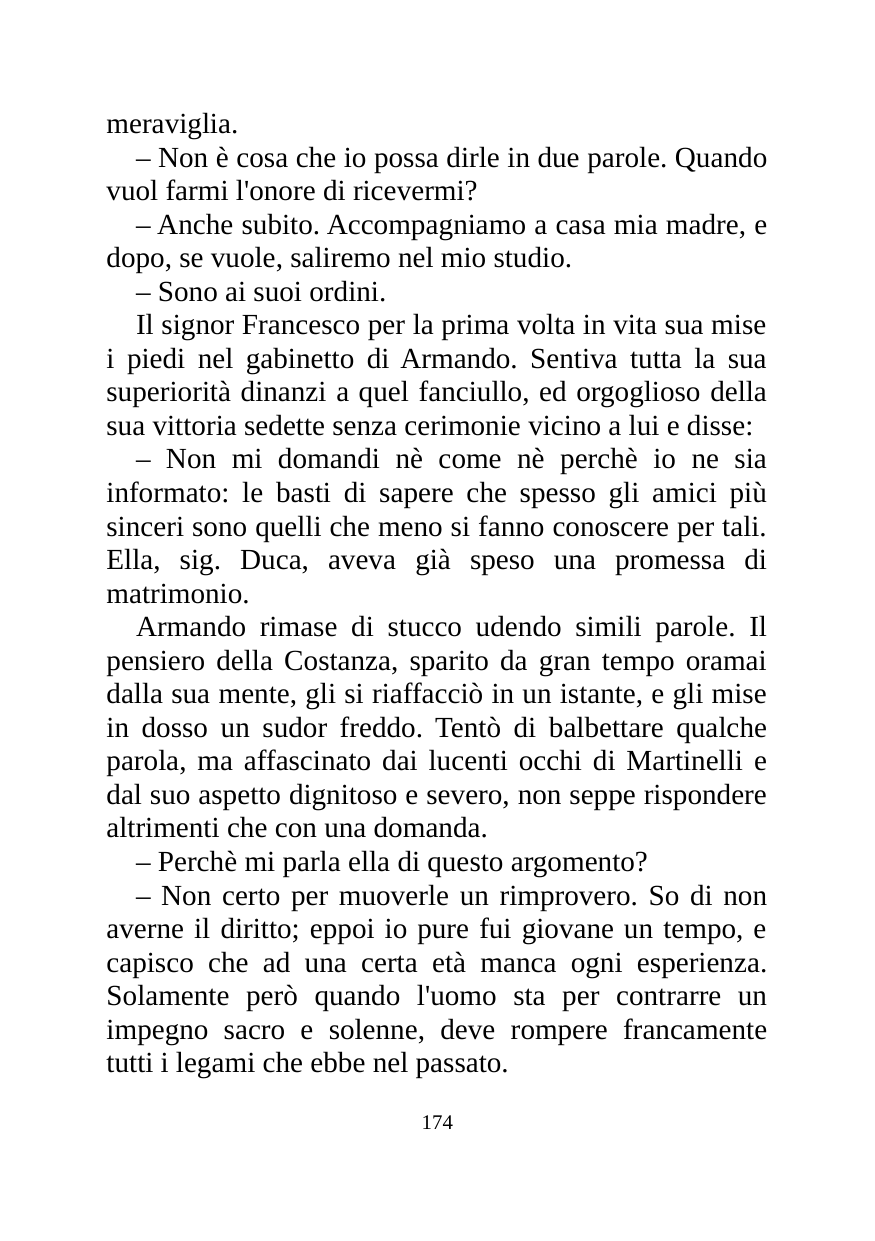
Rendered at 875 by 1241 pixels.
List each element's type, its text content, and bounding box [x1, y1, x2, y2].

text – Non è cosa che io possa dirle in due parole. Quando vuol farmi l'onore di ricevermi? [106, 140, 768, 207]
text Armando rimase di stucco udendo simili parole. Il pensiero della Costanza, sparito da gran tempo oramai dalla sua mente, gli si riaffacciò in un istante, e gli mise in dosso un sudor freddo. Tentò di balbettare qualche parola, ma affascinato dai lucenti occhi di Martinelli e dal suo aspetto dignitoso e severo, non seppe rispondere altrimenti che con una domanda. [106, 609, 768, 844]
text – Anche subito. Accompagniamo a casa mia madre, e dopo, se vuole, saliremo nel mio studio. [106, 207, 768, 274]
text – Sono ai suoi ordini. [106, 274, 768, 307]
text – Non certo per muoverle un rimprovero. So di non averne il diritto; eppoi io pure fui giovane un tempo, e capisco che ad una certa età manca ogni esperienza. Solamente però quando l'uomo sta per contrarre un impegno sacro e solenne, deve rompere francamente tutti i legami che ebbe nel passato. [106, 878, 768, 1079]
text meraviglia. [106, 106, 768, 140]
text – Perchè mi parla ella di questo argomento? [106, 844, 768, 878]
text Il signor Francesco per la prima volta in vita sua mise i piedi nel gabinetto di Armando. Sentiva tutta la sua superiorità dinanzi a quel fanciullo, ed orgoglioso della sua vittoria sedette senza cerimonie vicino a lui e disse: [106, 307, 768, 442]
text – Non mi domandi nè come nè perchè io ne sia informato: le basti di sapere che spesso gli amici più sinceri sono quelli che meno si fanno conoscere per tali. Ella, sig. Duca, aveva già speso una promessa di matrimonio. [106, 442, 768, 609]
